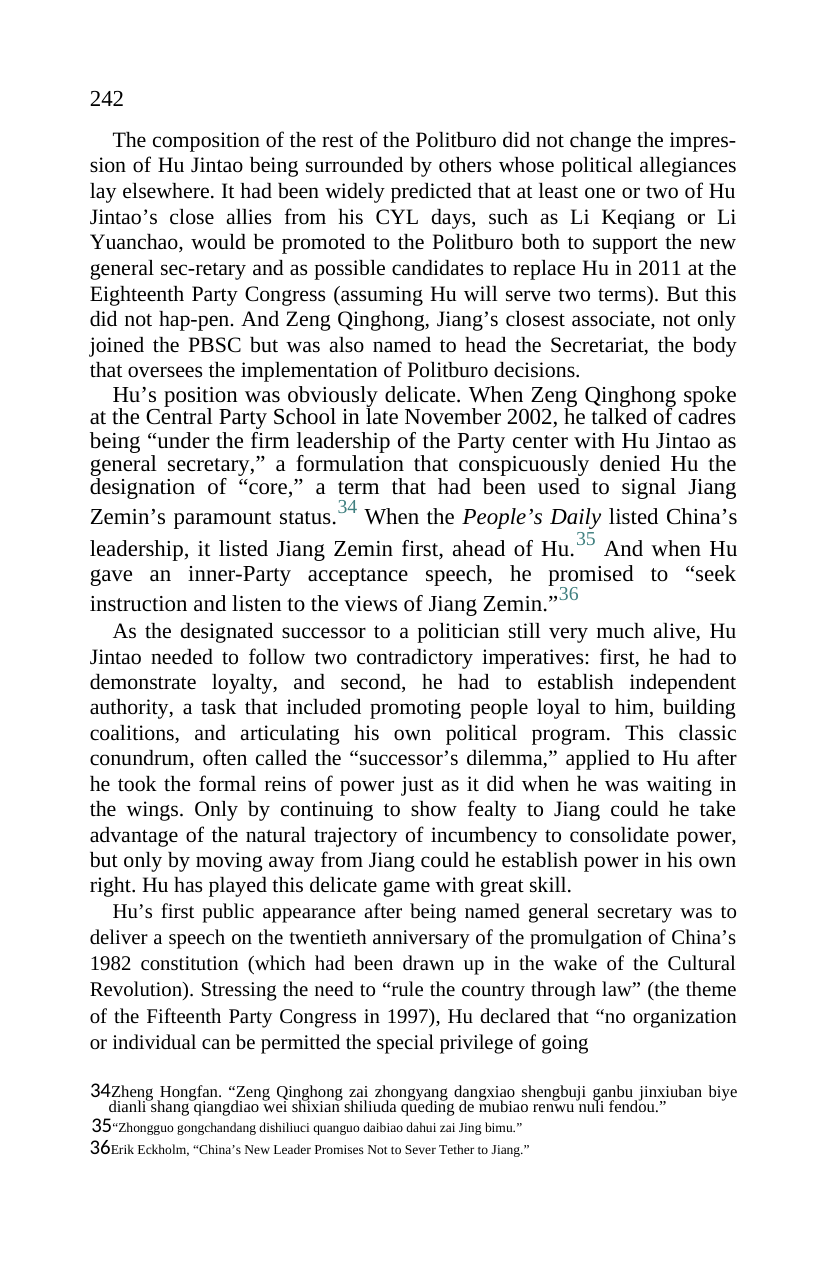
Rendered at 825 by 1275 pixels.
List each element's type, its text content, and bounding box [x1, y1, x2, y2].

text As the designated successor to a politician still very much alive, Hu Jintao needed to follow two contradictory imperatives: first, he had to demonstrate loyalty, and second, he had to establish independent authority, a task that included promoting people loyal to him, building coalitions, and articulating his own political program. This classic conundrum, often called the “successor’s dilemma,” applied to Hu after he took the formal reins of power just as it did when he was waiting in the wings. Only by continuing to show fealty to Jiang could he take advantage of the natural trajectory of incumbency to consolidate power, but only by moving away from Jiang could he establish power in his own right. Hu has played this delicate game with great skill. [89, 618, 737, 898]
list Erik Eckholm, “China’s New Leader Promises Not to Sever Tether to Jiang.” [89, 1139, 737, 1158]
text Hu’s position was obviously delicate. When Zeng Qinghong spoke at the Central Party School in late November 2002, he talked of cadres being “under the firm leadership of the Party center with Hu Jintao as general secretary,” a formulation that conspicuously denied Hu the designation of “core,” a term that had been used to signal Jiang Zemin’s paramount status.34 When the People’s Daily listed China’s leadership, it listed Jiang Zemin first, ahead of Hu.35 And when Hu gave an inner-Party acceptance speech, he promised to “seek instruction and listen to the views of Jiang Zemin.”36 [89, 383, 737, 618]
list Zheng Hongfan. “Zeng Qinghong zai zhongyang dangxiao shengbuji ganbu jinxiuban biye dianli shang qiangdiao wei shixian shiliuda queding de mubiao renwu nuli fendou.” [90, 1082, 737, 1116]
text The composition of the rest of the Politburo did not change the impres-sion of Hu Jintao being surrounded by others whose political allegiances lay elsewhere. It had been widely predicted that at least one or two of Hu Jintao’s close allies from his CYL days, such as Li Keqiang or Li Yuanchao, would be promoted to the Politburo both to support the new general sec-retary and as possible candidates to replace Hu in 2011 at the Eighteenth Party Congress (assuming Hu will serve two terms). But this did not hap-pen. And Zeng Qinghong, Jiang’s closest associate, not only joined the PBSC but was also named to head the Secretariat, the body that oversees the implementation of Politburo decisions. [89, 127, 737, 383]
list “Zhongguo gongchandang dishiliuci quanguo daibiao dahui zai Jing bimu.” [91, 1116, 737, 1137]
text Hu’s first public appearance after being named general secretary was to deliver a speech on the twentieth anniversary of the promulgation of China’s 1982 constitution (which had been drawn up in the wake of the Cultural Revolution). Stressing the need to “rule the country through law” (the theme of the Fifteenth Party Congress in 1997), Hu declared that “no organization or individual can be permitted the special privilege of going [89, 899, 737, 1054]
text 242 [89, 84, 737, 111]
